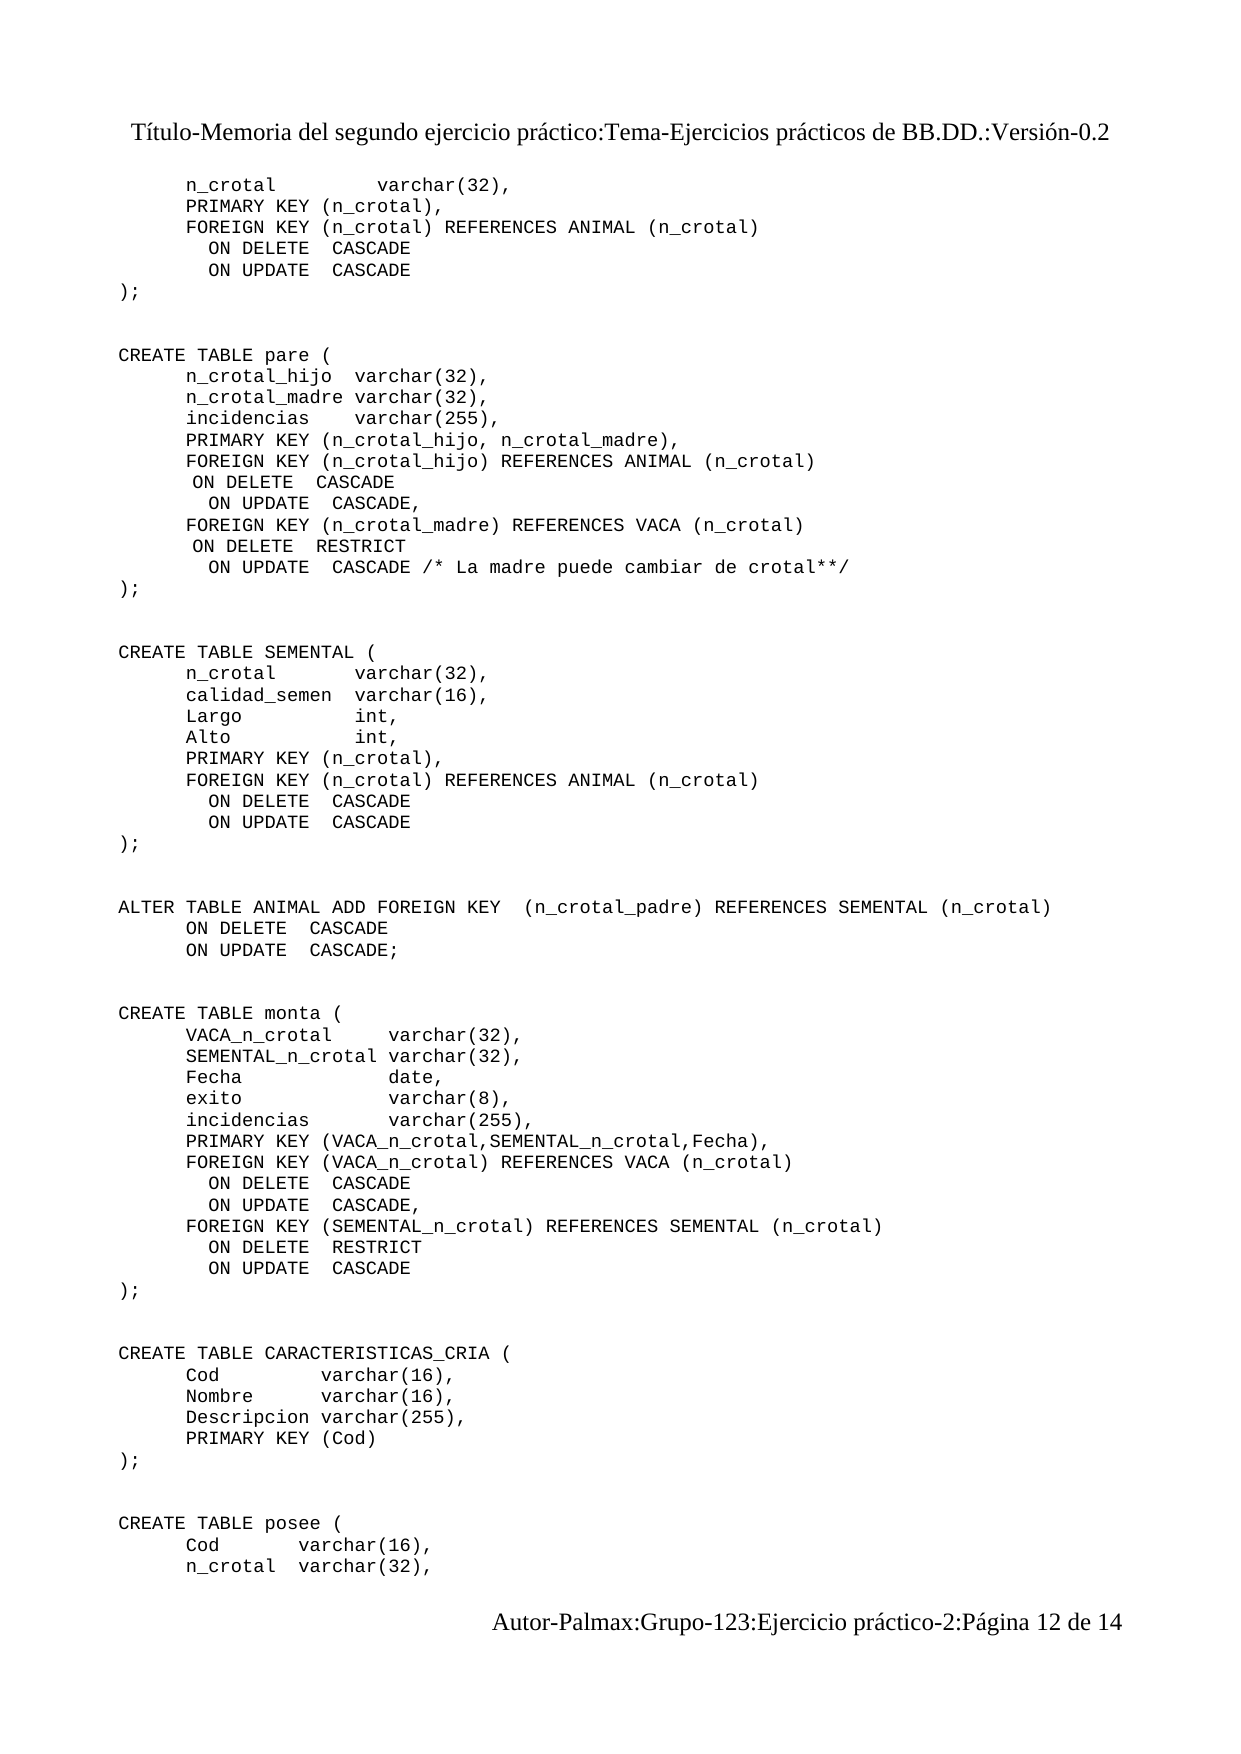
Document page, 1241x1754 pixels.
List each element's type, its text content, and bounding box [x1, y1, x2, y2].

text PRIMARY KEY (Cod) [118, 1429, 1122, 1450]
text ); [118, 282, 1122, 303]
text PRIMARY KEY (VACA_n_crotal,SEMENTAL_n_crotal,Fecha), [118, 1132, 1122, 1153]
text FOREIGN KEY (VACA_n_crotal) REFERENCES VACA (n_crotal) [118, 1153, 1122, 1174]
text FOREIGN KEY (n_crotal_madre) REFERENCES VACA (n_crotal) [118, 515, 1122, 537]
text Alto int, [118, 728, 1122, 749]
text CREATE TABLE posee ( [118, 1514, 1122, 1535]
text calidad_semen varchar(16), [118, 685, 1122, 707]
text n_crotal varchar(32), [118, 664, 1122, 685]
text Cod varchar(16), [118, 1535, 1122, 1557]
text ); [118, 1450, 1122, 1472]
text ); [118, 579, 1122, 600]
text n_crotal_hijo varchar(32), [118, 367, 1122, 388]
text ON UPDATE CASCADE, [118, 494, 1122, 515]
text ); [118, 834, 1122, 855]
text FOREIGN KEY (SEMENTAL_n_crotal) REFERENCES SEMENTAL (n_crotal) [118, 1217, 1122, 1238]
text ON UPDATE CASCADE [118, 813, 1122, 834]
text n_crotal varchar(32), [118, 1557, 1122, 1578]
text Cod varchar(16), [118, 1365, 1122, 1387]
text incidencias varchar(255), [118, 1110, 1122, 1132]
text ON DELETE CASCADE [118, 239, 1122, 260]
text ON UPDATE CASCADE, [118, 1195, 1122, 1217]
text ON DELETE CASCADE [118, 473, 1122, 494]
text FOREIGN KEY (n_crotal) REFERENCES ANIMAL (n_crotal) [118, 218, 1122, 239]
text CREATE TABLE SEMENTAL ( [118, 643, 1122, 664]
text PRIMARY KEY (n_crotal_hijo, n_crotal_madre), [118, 430, 1122, 452]
text CREATE TABLE monta ( [118, 1004, 1122, 1025]
text ON DELETE RESTRICT [118, 1238, 1122, 1259]
text ON UPDATE CASCADE [118, 260, 1122, 282]
text PRIMARY KEY (n_crotal), [118, 749, 1122, 770]
text ); [118, 1280, 1122, 1302]
text incidencias varchar(255), [118, 409, 1122, 430]
text FOREIGN KEY (n_crotal) REFERENCES ANIMAL (n_crotal) [118, 770, 1122, 792]
text ON DELETE CASCADE [118, 919, 1122, 940]
text PRIMARY KEY (n_crotal), [118, 197, 1122, 218]
text Nombre varchar(16), [118, 1387, 1122, 1408]
text ON DELETE CASCADE [118, 792, 1122, 813]
text Largo int, [118, 707, 1122, 728]
text Fecha date, [118, 1068, 1122, 1089]
text VACA_n_crotal varchar(32), [118, 1025, 1122, 1047]
text n_crotal_madre varchar(32), [118, 388, 1122, 409]
text CREATE TABLE pare ( [118, 345, 1122, 367]
text ALTER TABLE ANIMAL ADD FOREIGN KEY (n_crotal_padre) REFERENCES SEMENTAL (n_crotal) [118, 898, 1122, 919]
text ON UPDATE CASCADE /* La madre puede cambiar de crotal**/ [118, 558, 1122, 579]
text CREATE TABLE CARACTERISTICAS_CRIA ( [118, 1344, 1122, 1365]
text ON UPDATE CASCADE; [118, 940, 1122, 962]
text ON DELETE RESTRICT [118, 537, 1122, 558]
text Descripcion varchar(255), [118, 1408, 1122, 1429]
text ON UPDATE CASCADE [118, 1259, 1122, 1280]
text SEMENTAL_n_crotal varchar(32), [118, 1047, 1122, 1068]
text n_crotal varchar(32), [118, 175, 1122, 197]
text exito varchar(8), [118, 1089, 1122, 1110]
text FOREIGN KEY (n_crotal_hijo) REFERENCES ANIMAL (n_crotal) [118, 452, 1122, 473]
text ON DELETE CASCADE [118, 1174, 1122, 1195]
